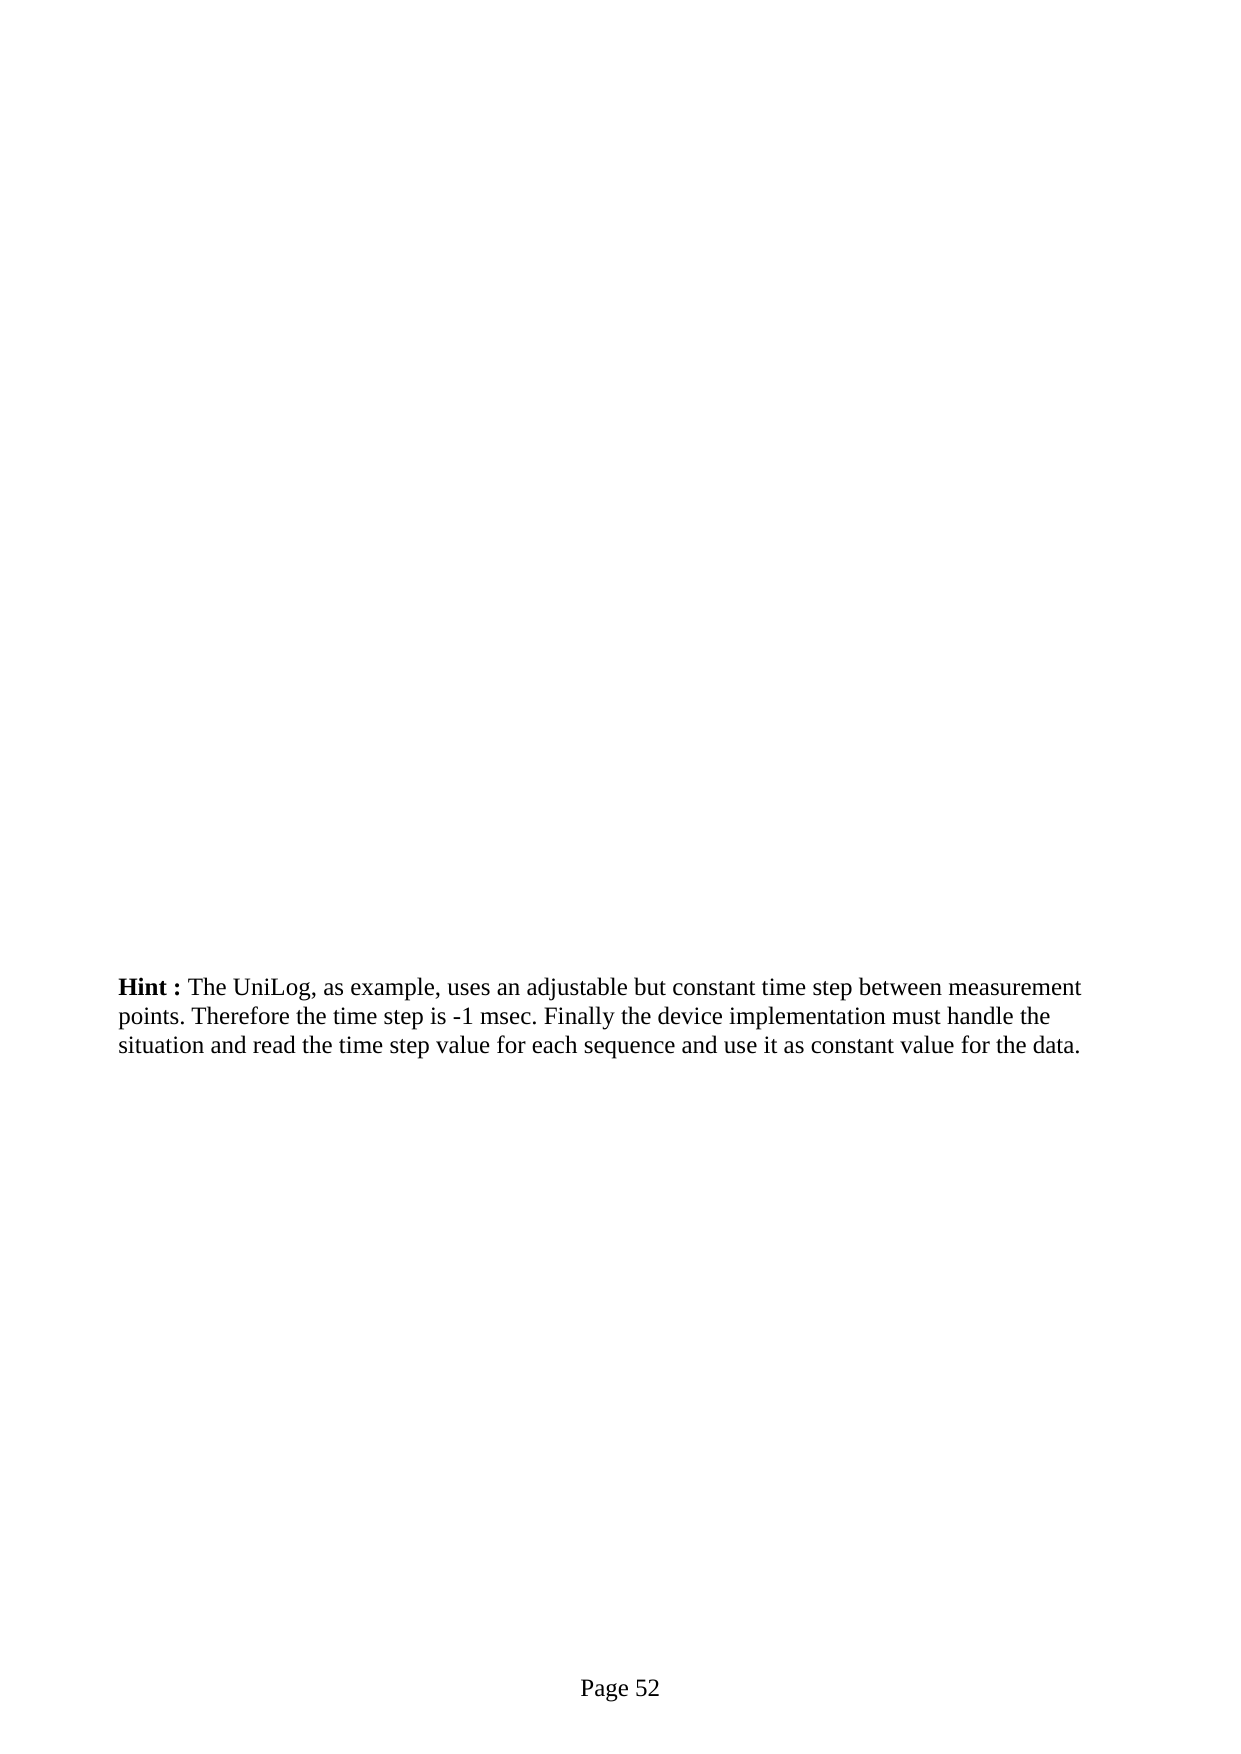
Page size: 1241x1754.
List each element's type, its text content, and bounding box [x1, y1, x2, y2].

text Hint : The UniLog, as example, uses an adjustable but constant time step between measurement points. Therefore the time step is -1 msec. Finally the device implementation must handle the situation and read the time step value for each sequence and use it as constant value for the data. [118, 972, 1122, 1059]
